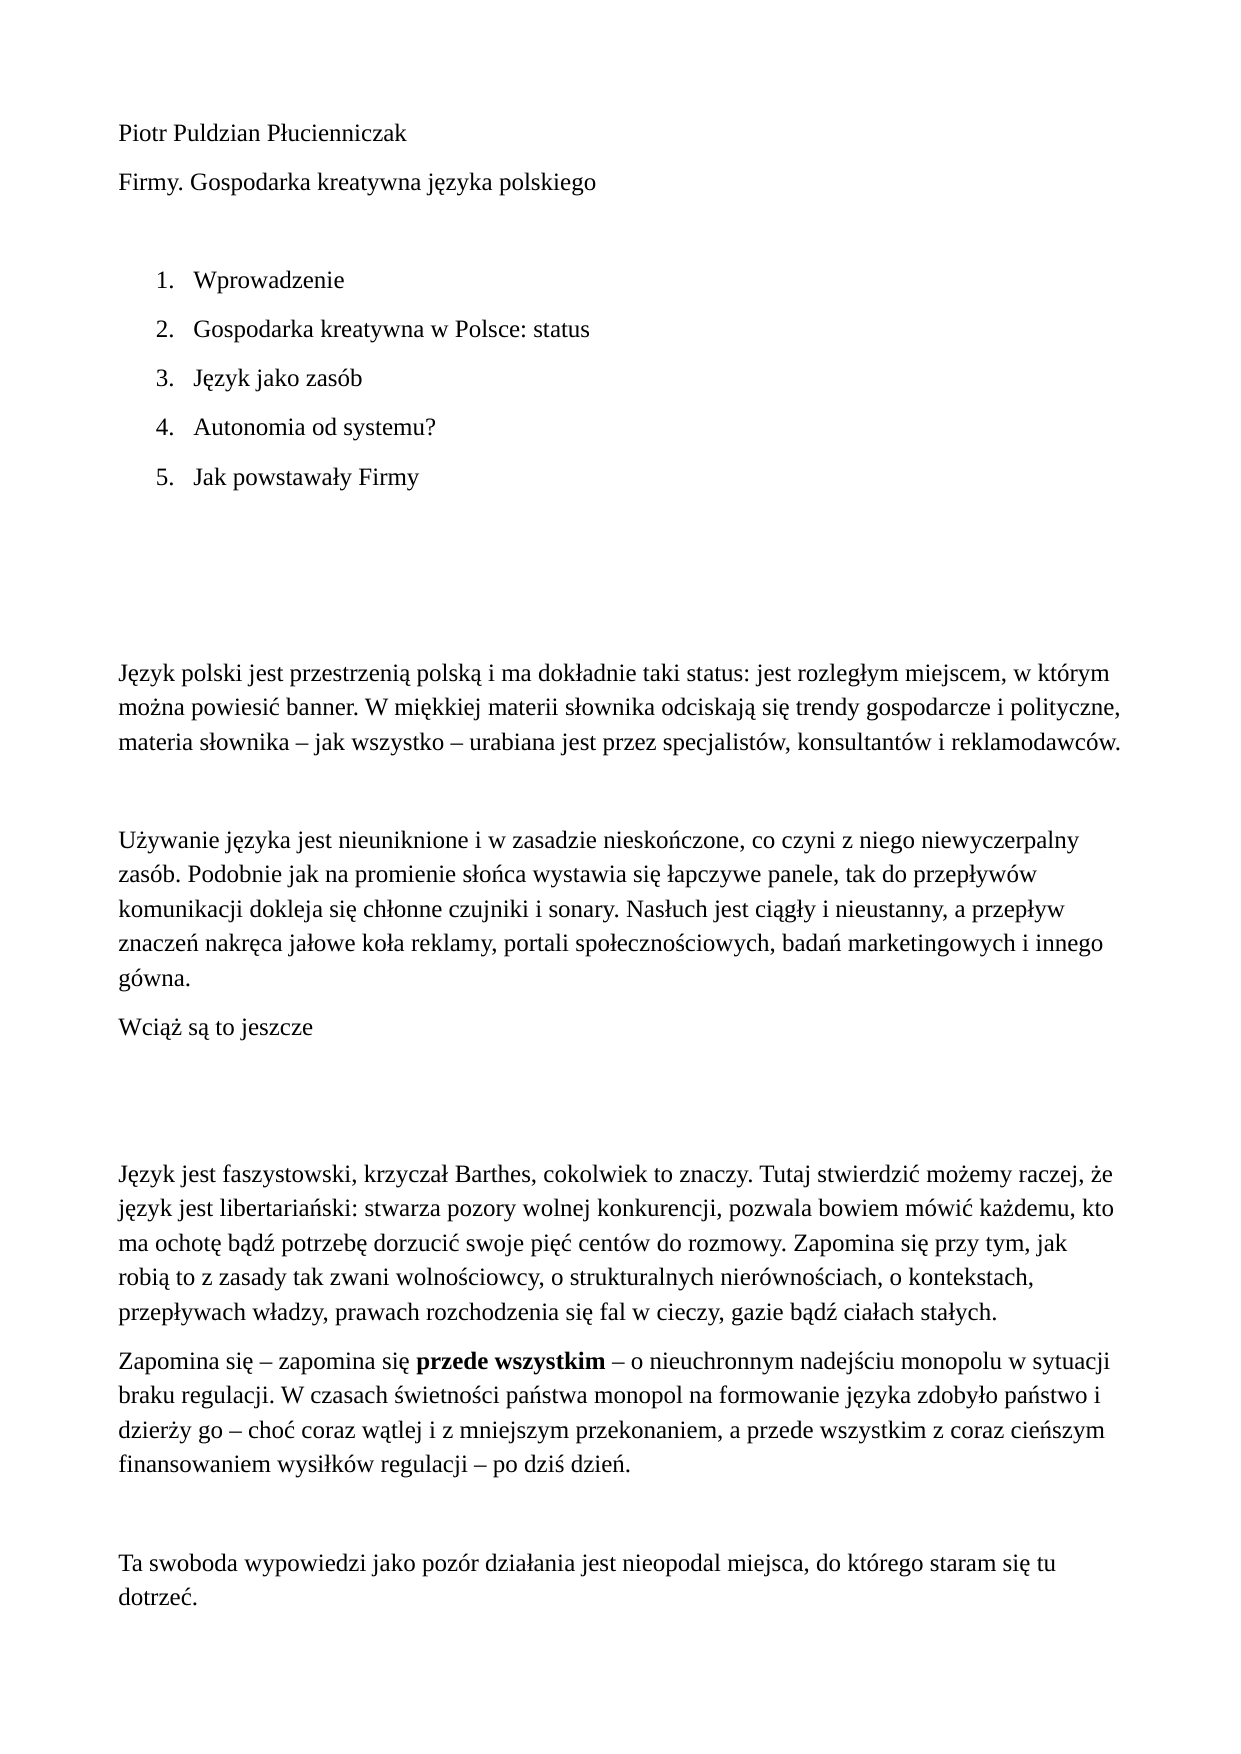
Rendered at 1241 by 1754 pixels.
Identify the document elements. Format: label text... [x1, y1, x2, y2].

text Język jest faszystowski, krzyczał Barthes, cokolwiek to znaczy. Tutaj stwierdzić możemy raczej, że język jest libertariański: stwarza pozory wolnej konkurencji, pozwala bowiem mówić każdemu, kto ma ochotę bądź potrzebę dorzucić swoje pięć centów do rozmowy. Zapomina się przy tym, jak robią to z zasady tak zwani wolnościowcy, o strukturalnych nierównościach, o kontekstach, przepływach władzy, prawach rozchodzenia się fal w cieczy, gazie bądź ciałach stałych. [118, 1159, 1122, 1326]
text Wciąż są to jeszcze [118, 1012, 1122, 1041]
text Używanie języka jest nieuniknione i w zasadzie nieskończone, co czyni z niego niewyczerpalny zasób. Podobnie jak na promienie słońca wystawia się łapczywe panele, tak do przepływów komunikacji dokleja się chłonne czujniki i sonary. Nasłuch jest ciągły i nieustanny, a przepływ znaczeń nakręca jałowe koła reklamy, portali społecznościowych, badań marketingowych i innego gówna. [118, 825, 1122, 992]
text Zapomina się – zapomina się przede wszystkim – o nieuchronnym nadejściu monopolu w sytuacji braku regulacji. W czasach świetności państwa monopol na formowanie języka zdobyło państwo i dzierży go – choć coraz wątlej i z mniejszym przekonaniem, a przede wszystkim z coraz cieńszym finansowaniem wysiłków regulacji – po dziś dzień. [118, 1346, 1122, 1478]
text Firmy. Gospodarka kreatywna języka polskiego [118, 167, 1122, 196]
list Autonomia od systemu? [156, 412, 1122, 441]
list Gospodarka kreatywna w Polsce: status [156, 314, 1122, 343]
text Ta swoboda wypowiedzi jako pozór działania jest nieopodal miejsca, do którego staram się tu dotrzeć. [118, 1548, 1122, 1611]
list Język jako zasób [156, 363, 1122, 392]
text Język polski jest przestrzenią polską i ma dokładnie taki status: jest rozległym miejscem, w którym można powiesić banner. W miękkiej materii słownika odciskają się trendy gospodarcze i polityczne, materia słownika – jak wszystko – urabiana jest przez specjalistów, konsultantów i reklamodawców. [118, 658, 1122, 756]
list Wprowadzenie [156, 265, 1122, 294]
text Piotr Puldzian Płucienniczak [118, 118, 1122, 147]
list Jak powstawały Firmy [156, 462, 1122, 490]
